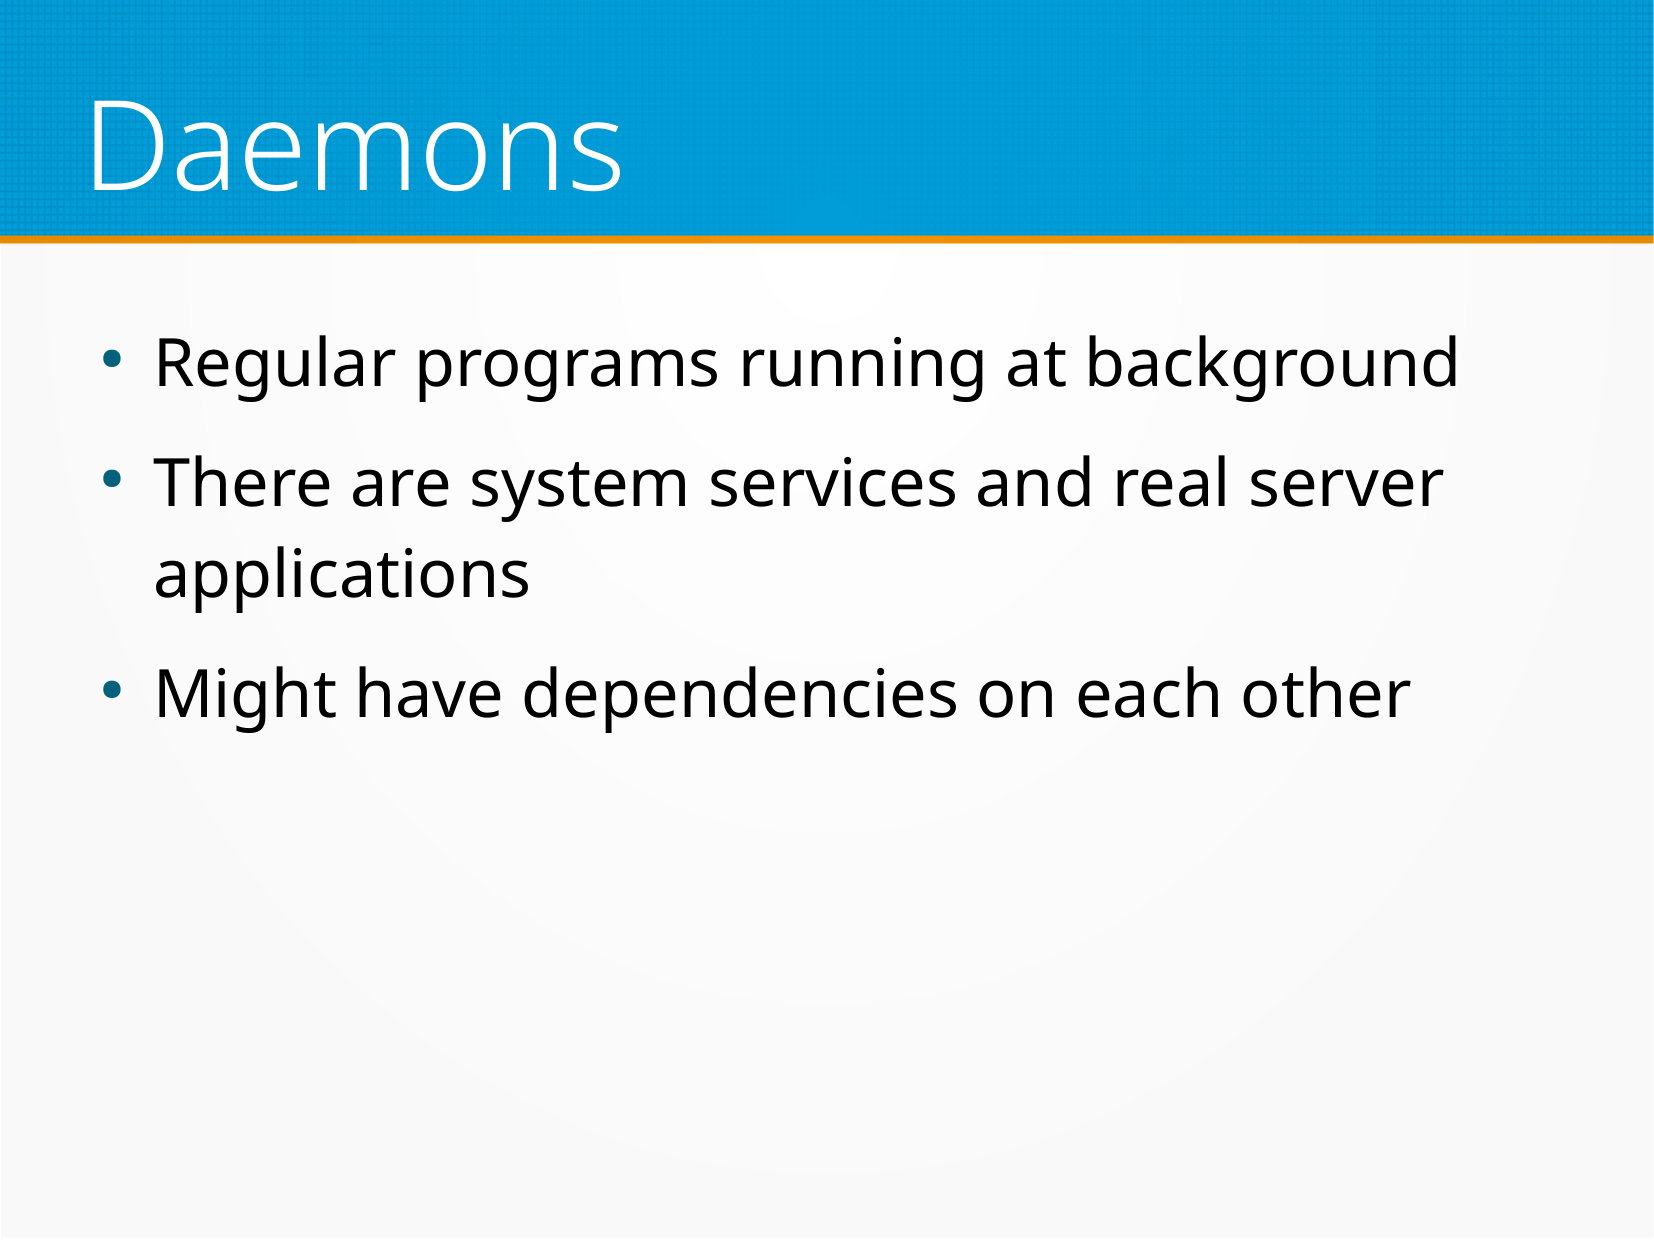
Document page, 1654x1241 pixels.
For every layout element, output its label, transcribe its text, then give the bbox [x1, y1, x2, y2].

picture [0, 236, 1654, 1241]
title Daemons [82, 19, 1571, 227]
list Regular programs running at background There are system services and real server applications Might have dependencies on each other [82, 315, 1563, 1081]
